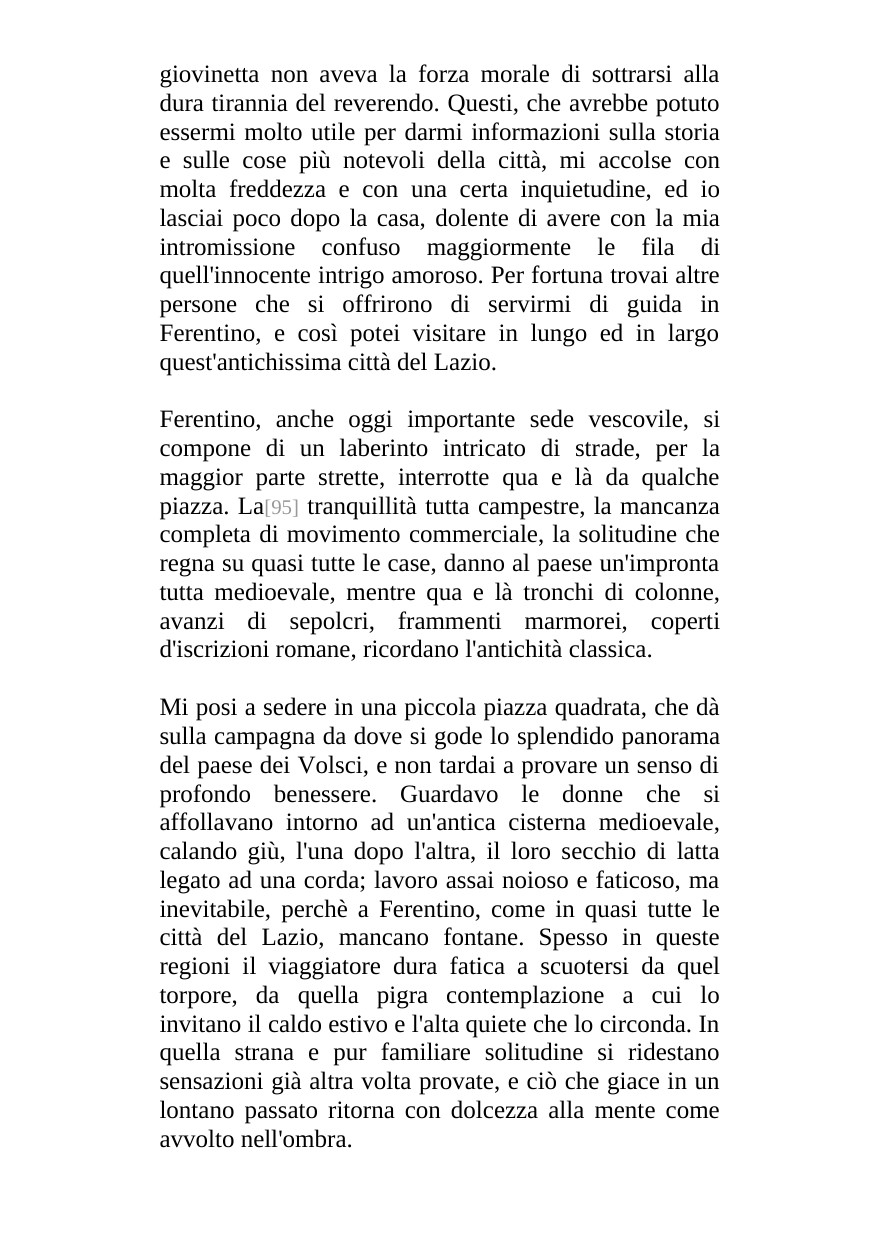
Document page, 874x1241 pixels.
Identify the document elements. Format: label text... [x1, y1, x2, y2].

text Mi posi a sedere in una piccola piazza quadrata, che dà sulla campagna da dove si gode lo splendido panorama del paese dei Volsci, e non tardai a provare un senso di profondo benessere. Guardavo le donne che si affollavano intorno ad un'antica cisterna medioevale, calando giù, l'una dopo l'altra, il loro secchio di latta legato ad una corda; lavoro assai noioso e faticoso, ma inevitabile, perchè a Ferentino, come in quasi tutte le città del Lazio, mancano fontane. Spesso in queste regioni il viaggiatore dura fatica a scuotersi da quel torpore, da quella pigra contemplazione a cui lo invitano il caldo estivo e l'alta quiete che lo circonda. In quella strana e pur familiare solitudine si ridestano sensazioni già altra volta provate, e ciò che giace in un lontano passato ritorna con dolcezza alla mente come avvolto nell'ombra. [159, 692, 720, 1152]
text giovinetta non aveva la forza morale di sottrarsi alla dura tirannia del reverendo. Questi, che avrebbe potuto essermi molto utile per darmi informazioni sulla storia e sulle cose più notevoli della città, mi accolse con molta freddezza e con una certa inquietudine, ed io lasciai poco dopo la casa, dolente di avere con la mia intromissione confuso maggiormente le fila di quell'innocente intrigo amoroso. Per fortuna trovai altre persone che si offrirono di servirmi di guida in Ferentino, e così potei visitare in lungo ed in largo quest'antichissima città del Lazio. [159, 59, 720, 375]
text Ferentino, anche oggi importante sede vescovile, si compone di un laberinto intricato di strade, per la maggior parte strette, interrotte qua e là da qualche piazza. La[95] tranquillità tutta campestre, la mancanza completa di movimento commerciale, la solitudine che regna su quasi tutte le case, danno al paese un'impronta tutta medioevale, mentre qua e là tronchi di colonne, avanzi di sepolcri, frammenti marmorei, coperti d'iscrizioni romane, ricordano l'antichità classica. [159, 404, 720, 663]
